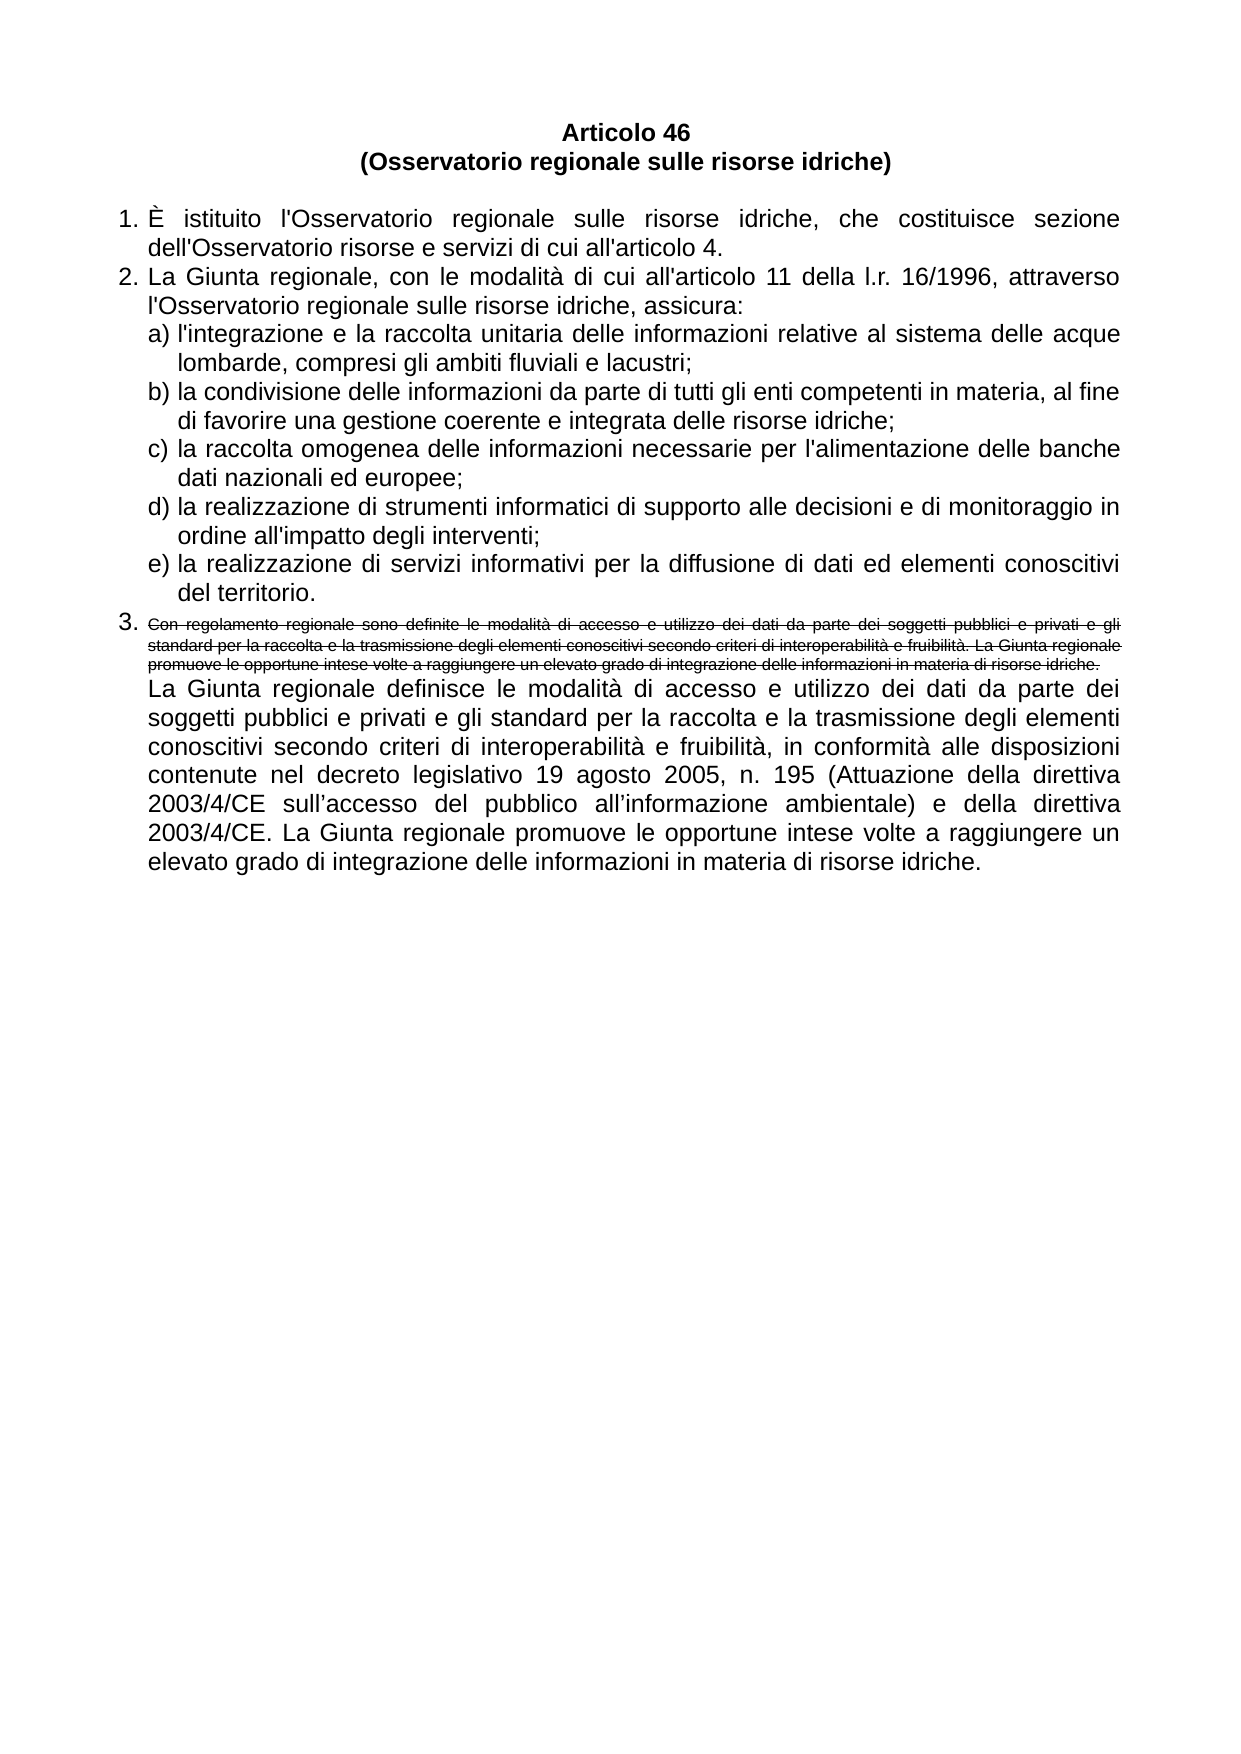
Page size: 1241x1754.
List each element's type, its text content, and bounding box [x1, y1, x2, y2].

text e) la realizzazione di servizi informativi per la diffusione di dati ed elementi conoscitivi del territorio. [148, 549, 1122, 607]
text La Giunta regionale definisce le modalità di accesso e utilizzo dei dati da parte dei soggetti pubblici e privati e gli standard per la raccolta e la trasmissione degli elementi conoscitivi secondo criteri di interoperabilità e fruibilità, in conformità alle disposizioni contenute nel decreto legislativo 19 agosto 2005, n. 195 (Attuazione della direttiva 2003/4/CE sull’accesso del pubblico all’informazione ambientale) e della direttiva 2003/4/CE. La Giunta regionale promuove le opportune intese volte a raggiungere un elevato grado di integrazione delle informazioni in materia di risorse idriche. [118, 674, 1122, 875]
text (Osservatorio regionale sulle risorse idriche) [130, 147, 1122, 176]
text 2. La Giunta regionale, con le modalità di cui all'articolo 11 della l.r. 16/1996, attraverso l'Osservatorio regionale sulle risorse idriche, assicura: [118, 262, 1122, 319]
text Articolo 46 [130, 118, 1122, 147]
text d) la realizzazione di strumenti informatici di supporto alle decisioni e di monitoraggio in ordine all'impatto degli interventi; [148, 492, 1122, 549]
text b) la condivisione delle informazioni da parte di tutti gli enti competenti in materia, al fine di favorire una gestione coerente e integrata delle risorse idriche; [148, 377, 1122, 434]
text a) l'integrazione e la raccolta unitaria delle informazioni relative al sistema delle acque lombarde, compresi gli ambiti fluviali e lacustri; [148, 319, 1122, 377]
text 1. È istituito l'Osservatorio regionale sulle risorse idriche, che costituisce sezione dell'Osservatorio risorse e servizi di cui all'articolo 4. [118, 204, 1122, 262]
text 3. Con regolamento regionale sono definite le modalità di accesso e utilizzo dei dati da parte dei soggetti pubblici e privati e gli standard per la raccolta e la trasmissione degli elementi conoscitivi secondo criteri di interoperabilità e fruibilità. La Giunta regionale promuove le opportune intese volte a raggiungere un elevato grado di integrazione delle informazioni in materia di risorse idriche. [118, 607, 1122, 674]
text c) la raccolta omogenea delle informazioni necessarie per l'alimentazione delle banche dati nazionali ed europee; [148, 434, 1122, 492]
